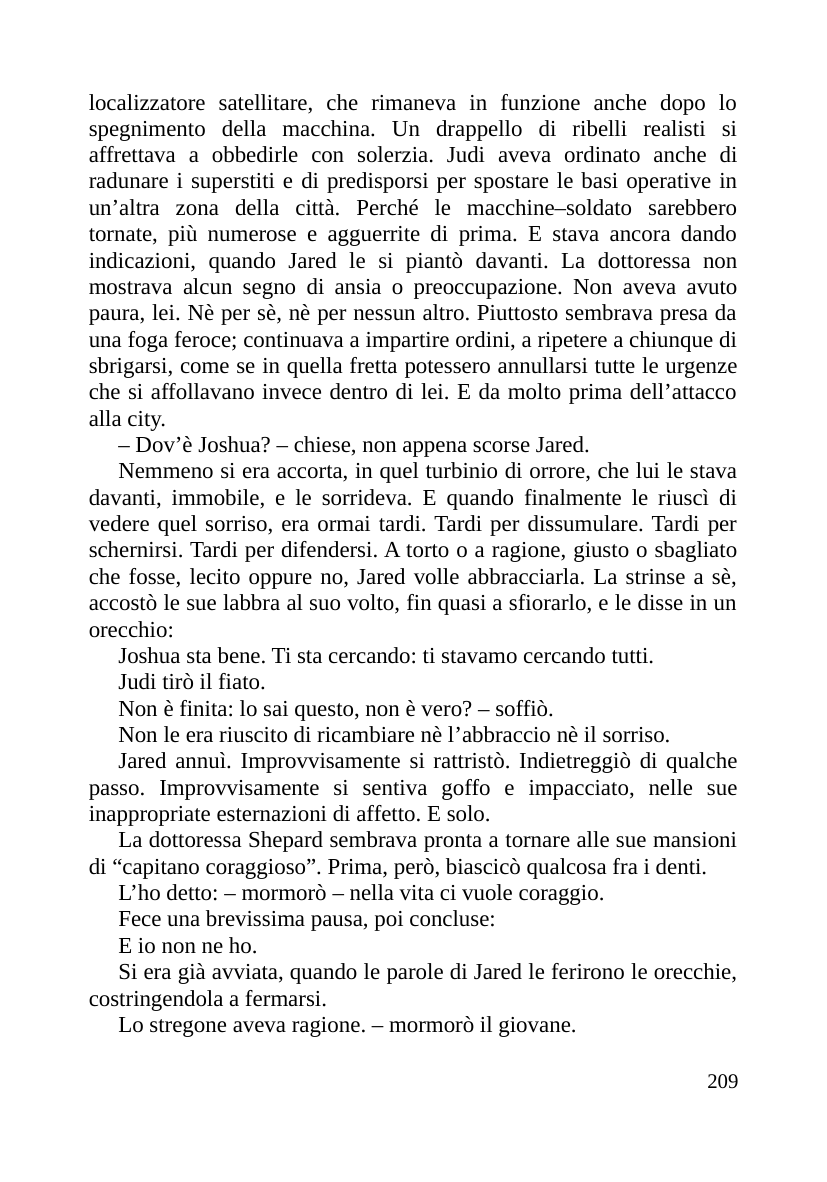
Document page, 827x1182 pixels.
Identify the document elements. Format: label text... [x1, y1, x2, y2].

text – Dov’è Joshua? – chiese, non appena scorse Jared. [88, 431, 738, 457]
text localizzatore satellitare, che rimaneva in funzione anche dopo lo spegnimento della macchina. Un drappello di ribelli realisti si affrettava a obbedirle con solerzia. Judi aveva ordinato anche di radunare i superstiti e di predisporsi per spostare le basi operative in un’altra zona della città. Perché le macchine–soldato sarebbero tornate, più numerose e agguerrite di prima. E stava ancora dando indicazioni, quando Jared le si piantò davanti. La dottoressa non mostrava alcun segno di ansia o preoccupazione. Non aveva avuto paura, lei. Nè per sè, nè per nessun altro. Piuttosto sembrava presa da una foga feroce; continuava a impartire ordini, a ripetere a chiunque di sbrigarsi, come se in quella fretta potessero annullarsi tutte le urgenze che si affollavano invece dentro di lei. E da molto prima dell’attacco alla city. [88, 88, 738, 431]
text E io non ne ho. [88, 932, 738, 958]
text Nemmeno si era accorta, in quel turbinio di orrore, che lui le stava davanti, immobile, e le sorrideva. E quando finalmente le riuscì di vedere quel sorriso, era ormai tardi. Tardi per dissumulare. Tardi per schernirsi. Tardi per difendersi. A torto o a ragione, giusto o sbagliato che fosse, lecito oppure no, Jared volle abbracciarla. La strinse a sè, accostò le sue labbra al suo volto, fin quasi a sfiorarlo, e le disse in un orecchio: [88, 457, 738, 642]
text Si era già avviata, quando le parole di Jared le ferirono le orecchie, costringendola a fermarsi. [88, 958, 738, 1011]
text Lo stregone aveva ragione. – mormorò il giovane. [88, 1011, 738, 1037]
text Non è finita: lo sai questo, non è vero? – soffiò. [88, 695, 738, 721]
text La dottoressa Shepard sembrava pronta a tornare alle sue mansioni di “capitano coraggioso”. Prima, però, biascicò qualcosa fra i denti. [88, 826, 738, 879]
text L’ho detto: – mormorò – nella vita ci vuole coraggio. [88, 879, 738, 906]
text Non le era riuscito di ricambiare nè l’abbraccio nè il sorriso. [88, 721, 738, 747]
text Joshua sta bene. Ti sta cercando: ti stavamo cercando tutti. [88, 642, 738, 668]
text Fece una brevissima pausa, poi concluse: [88, 906, 738, 932]
text Jared annuì. Improvvisamente si rattristò. Indietreggiò di qualche passo. Improvvisamente si sentiva goffo e impacciato, nelle sue inappropriate esternazioni di affetto. E solo. [88, 747, 738, 826]
text Judi tirò il fiato. [88, 668, 738, 695]
